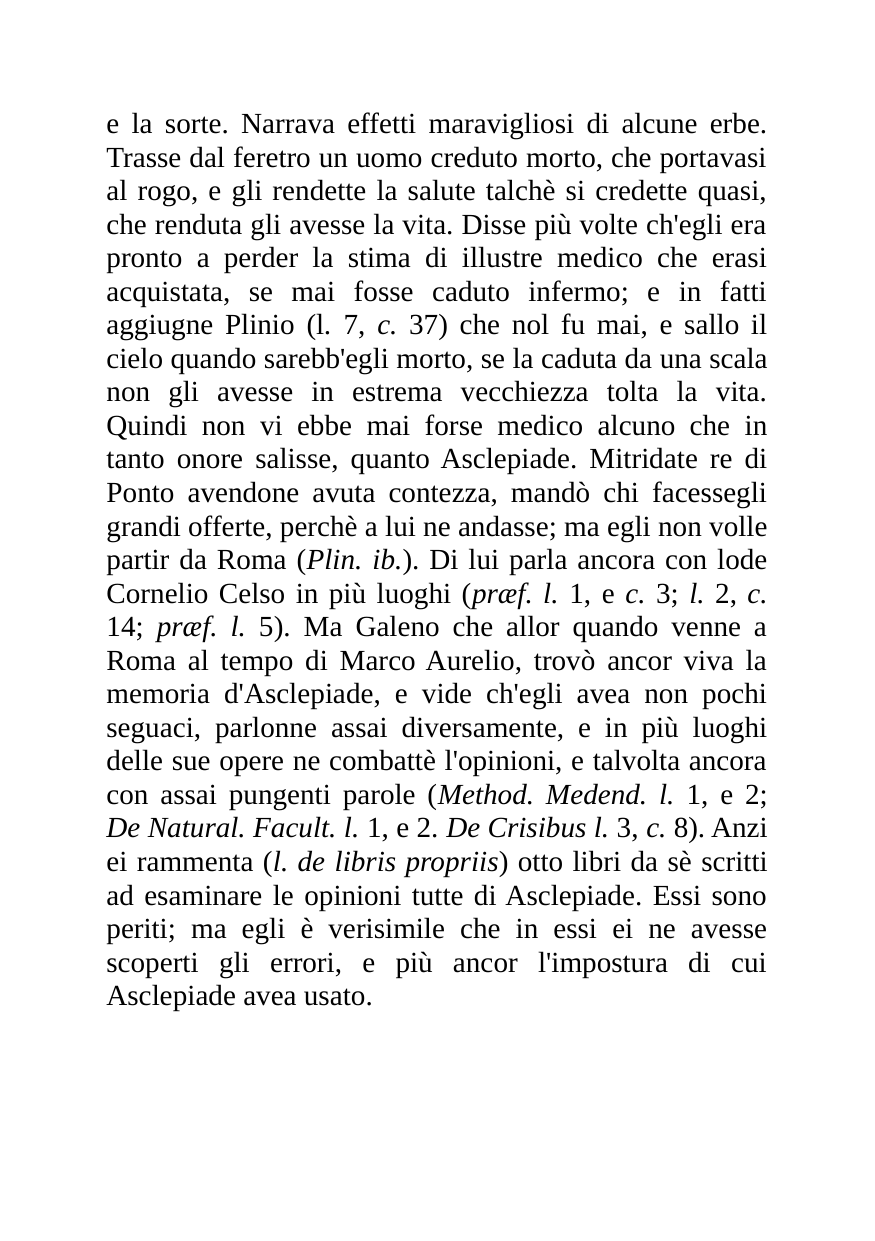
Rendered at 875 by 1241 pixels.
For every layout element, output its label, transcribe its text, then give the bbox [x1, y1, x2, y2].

text e la sorte. Narrava effetti maravigliosi di alcune erbe. Trasse dal feretro un uomo creduto morto, che portavasi al rogo, e gli rendette la salute talchè si credette quasi, che renduta gli avesse la vita. Disse più volte ch'egli era pronto a perder la stima di illustre medico che erasi acquistata, se mai fosse caduto infermo; e in fatti aggiugne Plinio (l. 7, c. 37) che nol fu mai, e sallo il cielo quando sarebb'egli morto, se la caduta da una scala non gli avesse in estrema vecchiezza tolta la vita. Quindi non vi ebbe mai forse medico alcuno che in tanto onore salisse, quanto Asclepiade. Mitridate re di Ponto avendone avuta contezza, mandò chi facessegli grandi offerte, perchè a lui ne andasse; ma egli non volle partir da Roma (Plin. ib.). Di lui parla ancora con lode Cornelio Celso in più luoghi (præf. l. 1, e c. 3; l. 2, c. 14; præf. l. 5). Ma Galeno che allor quando venne a Roma al tempo di Marco Aurelio, trovò ancor viva la memoria d'Asclepiade, e vide ch'egli avea non pochi seguaci, parlonne assai diversamente, e in più luoghi delle sue opere ne combattè l'opinioni, e talvolta ancora con assai pungenti parole (Method. Medend. l. 1, e 2; De Natural. Facult. l. 1, e 2. De Crisibus l. 3, c. 8). Anzi ei rammenta (l. de libris propriis) otto libri da sè scritti ad esaminare le opinioni tutte di Asclepiade. Essi sono periti; ma egli è verisimile che in essi ei ne avesse scoperti gli errori, e più ancor l'impostura di cui Asclepiade avea usato. [106, 106, 768, 1012]
